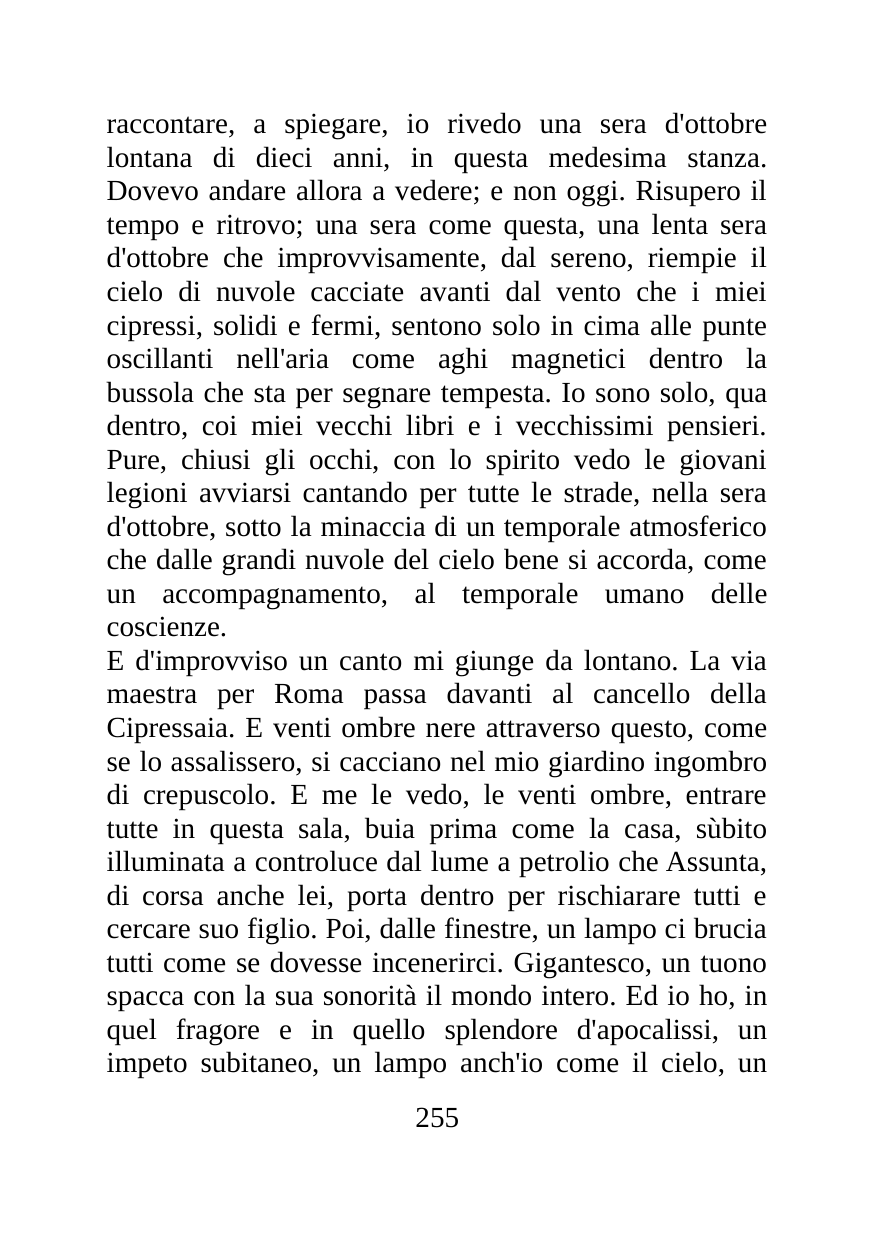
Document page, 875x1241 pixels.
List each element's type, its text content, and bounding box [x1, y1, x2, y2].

text raccontare, a spiegare, io rivedo una sera d'ottobre lontana di dieci anni, in questa medesima stanza. Dovevo andare allora a vedere; e non oggi. Risupero il tempo e ritrovo; una sera come questa, una lenta sera d'ottobre che improvvisamente, dal sereno, riempie il cielo di nuvole cacciate avanti dal vento che i miei cipressi, solidi e fermi, sentono solo in cima alle punte oscillanti nell'aria come aghi magnetici dentro la bussola che sta per segnare tempesta. Io sono solo, qua dentro, coi miei vecchi libri e i vecchissimi pensieri. Pure, chiusi gli occhi, con lo spirito vedo le giovani legioni avviarsi cantando per tutte le strade, nella sera d'ottobre, sotto la minaccia di un temporale atmosferico che dalle grandi nuvole del cielo bene si accorda, come un accompagnamento, al temporale umano delle coscienze. [106, 106, 768, 643]
text E d'improvviso un canto mi giunge da lontano. La via maestra per Roma passa davanti al cancello della Cipressaia. E venti ombre nere attraverso questo, come se lo assalissero, si cacciano nel mio giardino ingombro di crepuscolo. E me le vedo, le venti ombre, entrare tutte in questa sala, buia prima come la casa, sùbito illuminata a controluce dal lume a petrolio che Assunta, di corsa anche lei, porta dentro per rischiarare tutti e cercare suo figlio. Poi, dalle finestre, un lampo ci brucia tutti come se dovesse incenerirci. Gigantesco, un tuono spacca con la sua sonorità il mondo intero. Ed io ho, in quel fragore e in quello splendore d'apocalissi, un impeto subitaneo, un lampo anch'io come il cielo, un [106, 643, 768, 1079]
